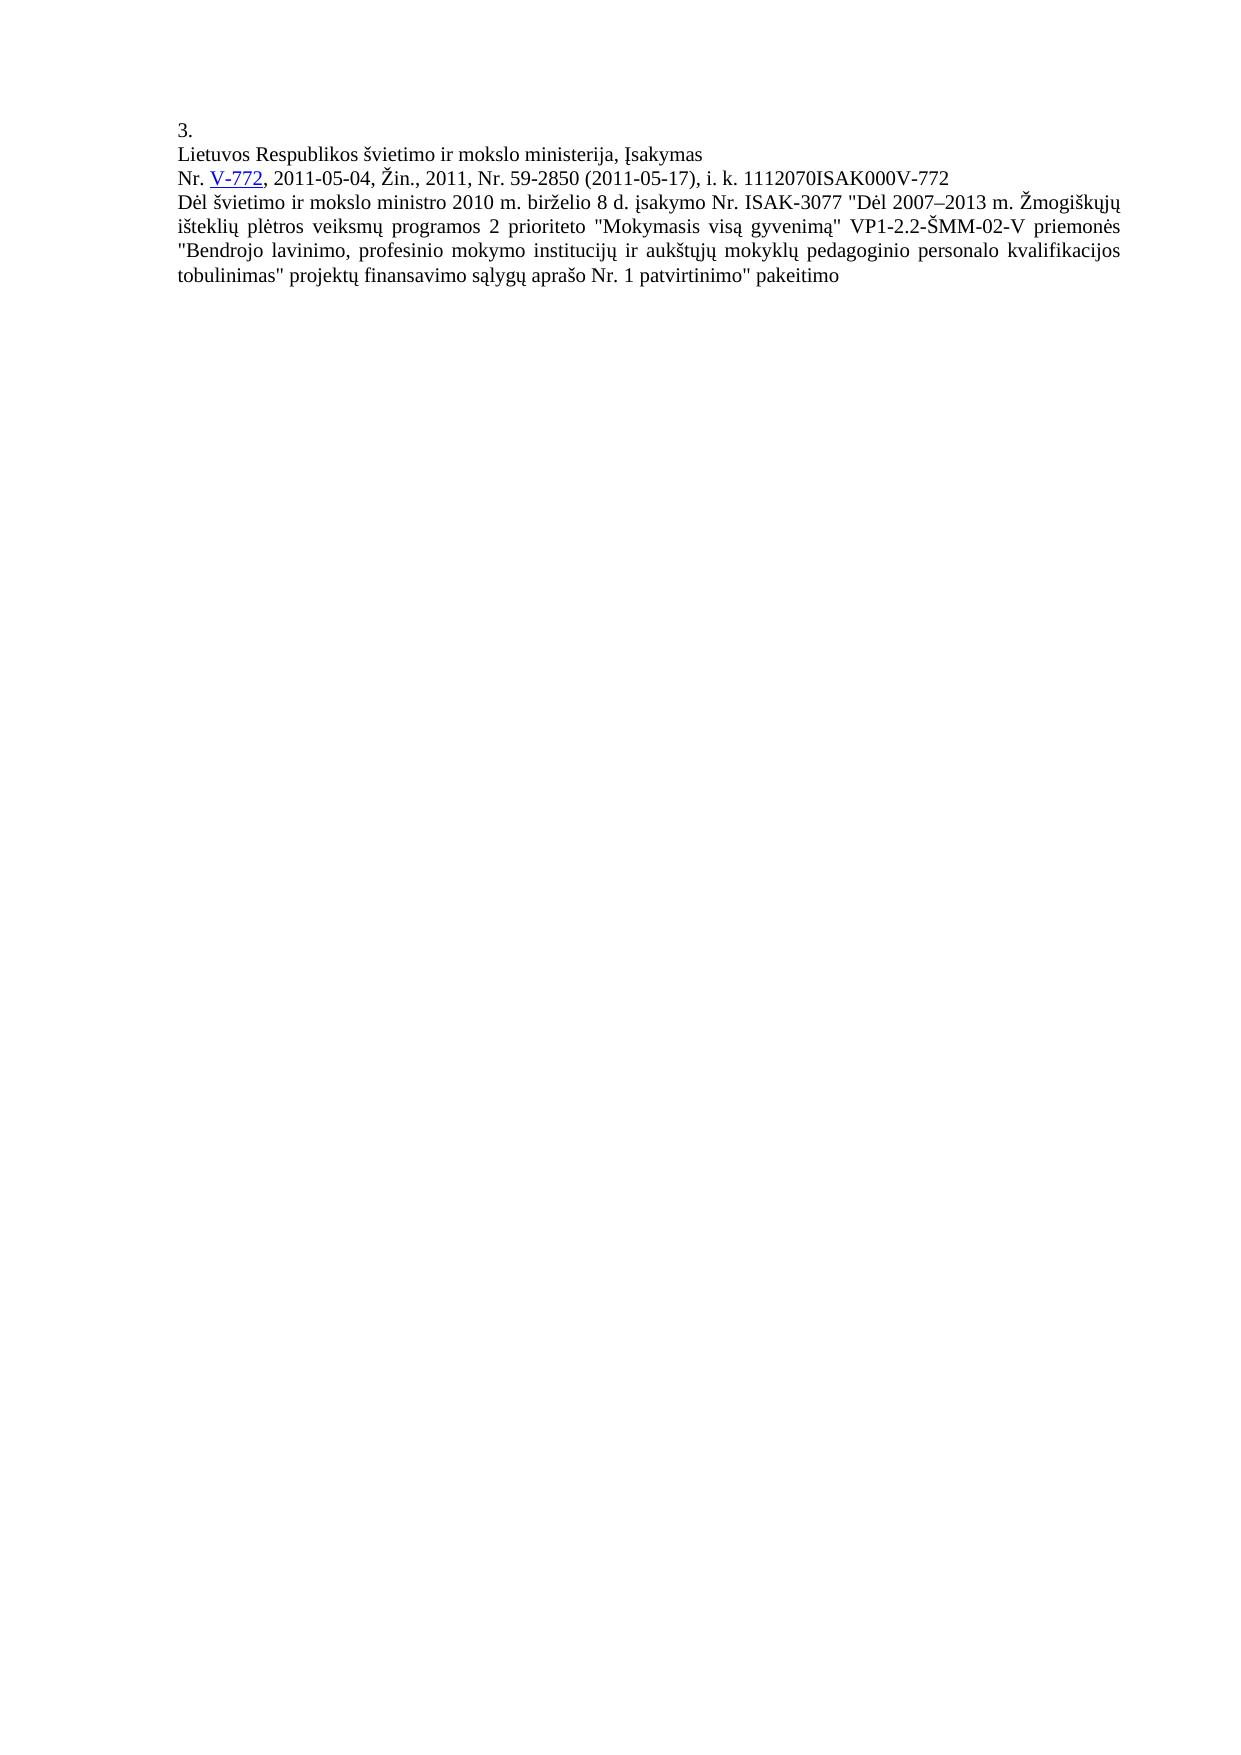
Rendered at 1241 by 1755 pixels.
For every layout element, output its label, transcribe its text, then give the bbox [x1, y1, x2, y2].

text Nr. V-772, 2011-05-04, Žin., 2011, Nr. 59-2850 (2011-05-17), i. k. 1112070ISAK000V-772 [177, 166, 1122, 190]
text Dėl švietimo ir mokslo ministro 2010 m. birželio 8 d. įsakymo Nr. ISAK-3077 "Dėl 2007–2013 m. Žmogiškųjų išteklių plėtros veiksmų programos 2 prioriteto "Mokymasis visą gyvenimą" VP1-2.2-ŠMM-02-V priemonės "Bendrojo lavinimo, profesinio mokymo institucijų ir aukštųjų mokyklų pedagoginio personalo kvalifikacijos tobulinimas" projektų finansavimo sąlygų aprašo Nr. 1 patvirtinimo" pakeitimo [177, 190, 1122, 287]
text Lietuvos Respublikos švietimo ir mokslo ministerija, Įsakymas [177, 142, 1122, 166]
text 3. [177, 118, 1122, 142]
